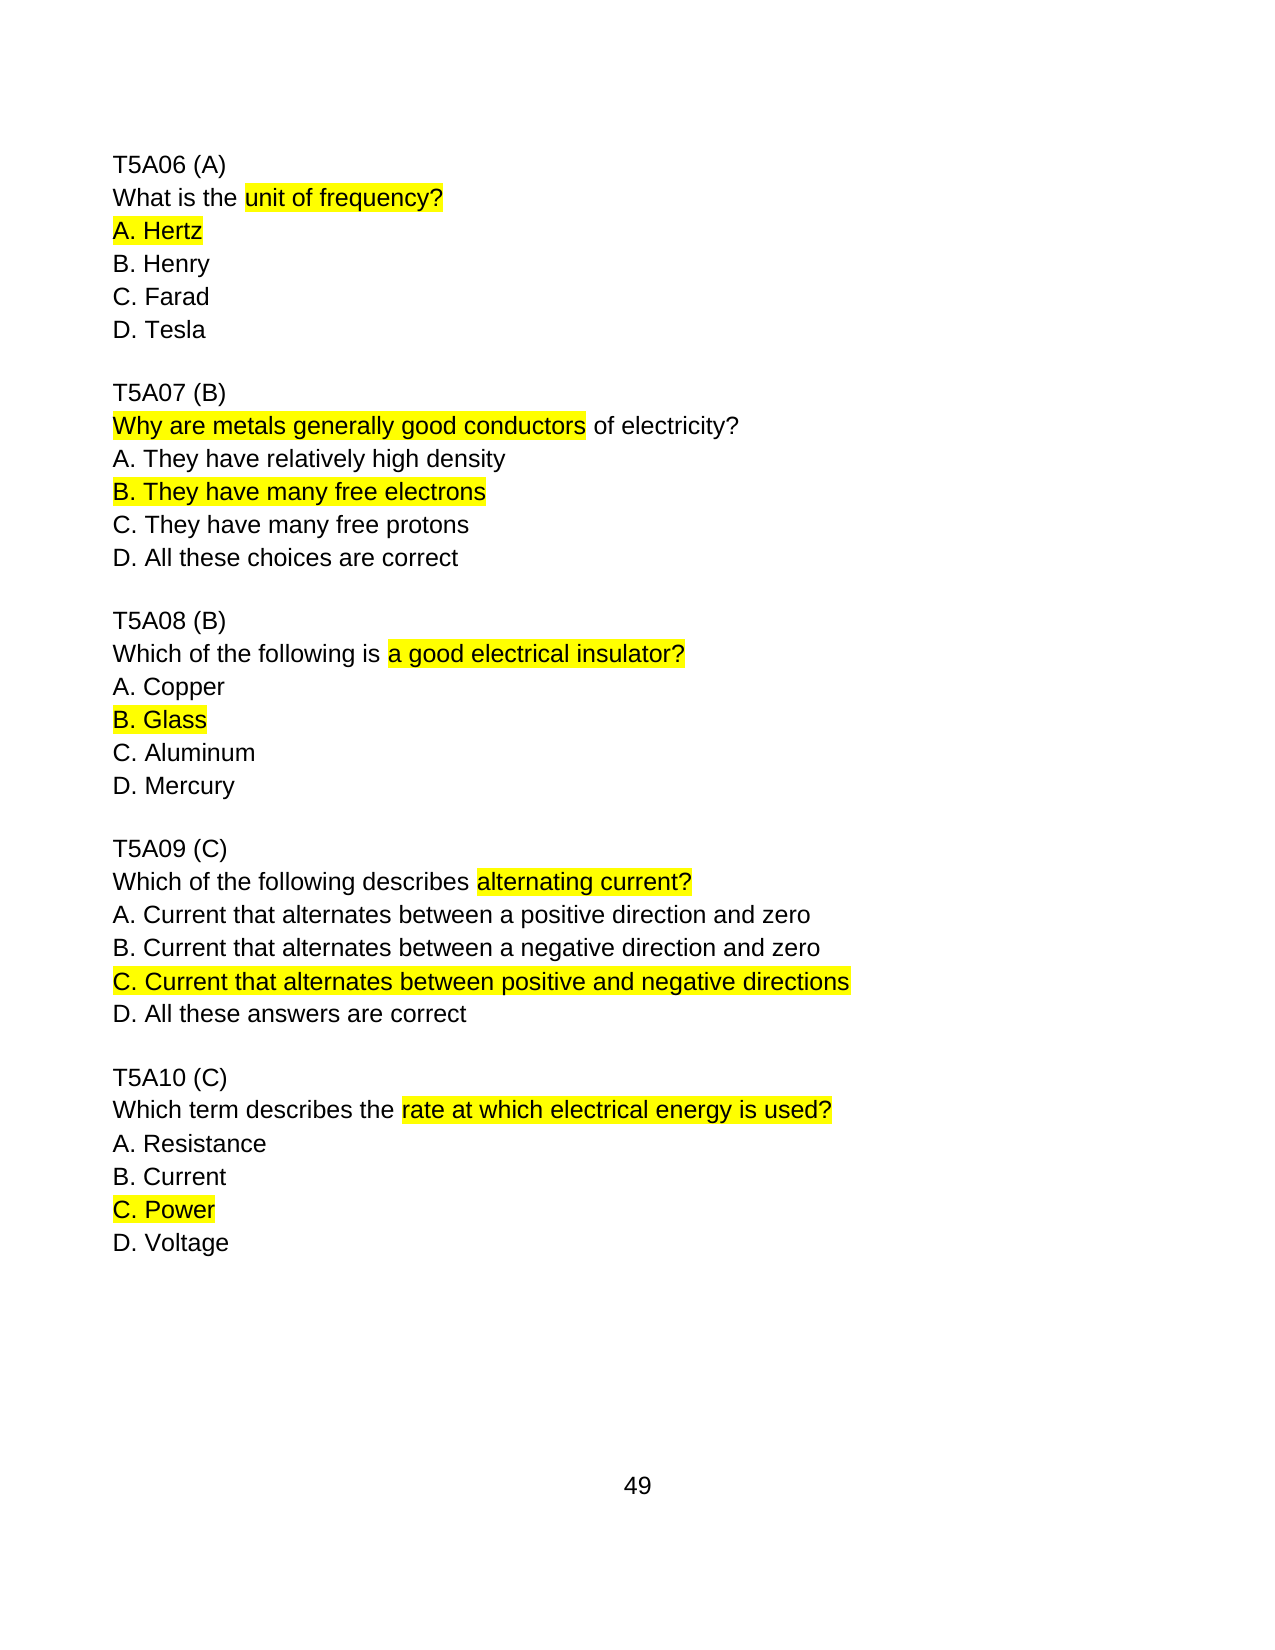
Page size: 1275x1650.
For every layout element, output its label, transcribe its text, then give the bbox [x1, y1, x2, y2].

text T5A09 (C) Which of the following describes alternating current? A. Current that alternates between a positive direction and zero B. Current that alternates between a negative direction and zero C. Current that alternates between positive and negative directions D. All these answers are correct [112, 834, 1162, 1028]
text T5A08 (B) Which of the following is a good electrical insulator? A. Copper B. Glass C. Aluminum D. Mercury [112, 606, 1162, 800]
text T5A07 (B) Why are metals generally good conductors of electricity? A. They have relatively high density B. They have many free electrons C. They have many free protons D. All these choices are correct [112, 378, 1162, 572]
text T5A06 (A) What is the unit of frequency? A. Hertz B. Henry C. Farad D. Tesla [112, 150, 1162, 344]
text T5A10 (C) Which term describes the rate at which electrical energy is used? A. Resistance B. Current C. Power D. Voltage [112, 1062, 1162, 1256]
